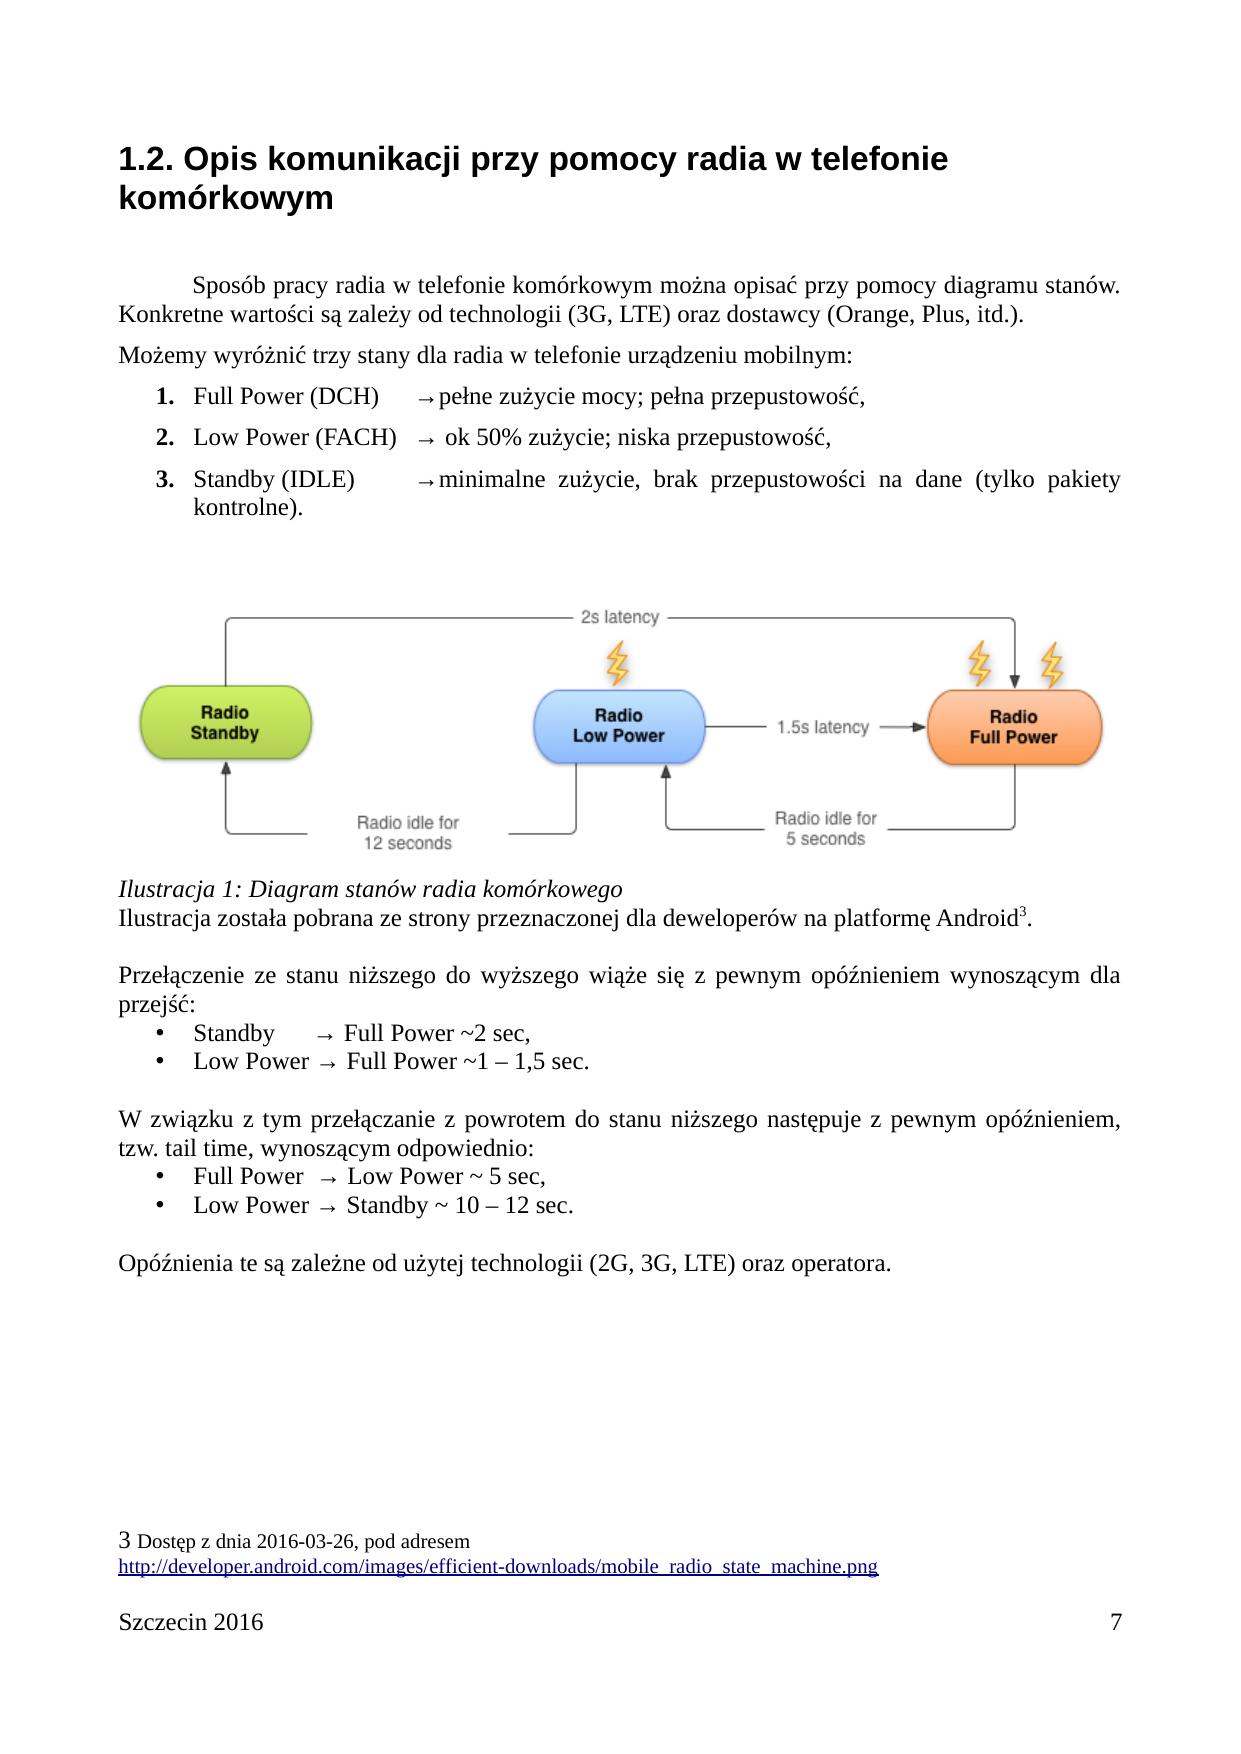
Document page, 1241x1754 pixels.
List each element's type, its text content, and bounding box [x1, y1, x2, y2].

subtitle Dostęp z dnia 2016-03-26, pod adresem http://developer.android.com/images/efficient-downloads/mobile_radio_state_machine.png [118, 1525, 1122, 1578]
text Możemy wyróżnić trzy stany dla radia w telefonie urządzeniu mobilnym: [118, 340, 1122, 369]
subtitle 1.2. Opis komunikacji przy pomocy radia w telefonie komórkowym [118, 139, 1122, 216]
subtitle Low Power → Standby ~ 10 – 12 sec. [156, 1190, 1122, 1219]
text Ilustracja 1: Diagram stanów radia komórkowego [118, 874, 1122, 903]
subtitle W związku z tym przełączanie z powrotem do stanu niższego następuje z pewnym opóźnieniem, tzw. tail time, wynoszącym odpowiednio: [118, 1104, 1122, 1161]
picture [118, 587, 1123, 874]
subtitle Ilustracja została pobrana ze strony przeznaczonej dla deweloperów na platformę Android. [118, 903, 1122, 931]
subtitle Opóźnienia te są zależne od użytej technologii (2G, 3G, LTE) oraz operatora. [118, 1248, 1122, 1276]
list Low Power (FACH) → ok 50% zużycie; niska przepustowość, [156, 422, 1122, 451]
subtitle Przełączenie ze stanu niższego do wyższego wiąże się z pewnym opóźnieniem wynoszącym dla przejść: [118, 960, 1122, 1018]
subtitle [118, 575, 1122, 587]
text Sposób pracy radia w telefonie komórkowym można opisać przy pomocy diagramu stanów. Konkretne wartości są zależy od technologii (3G, LTE) oraz dostawcy (Orange, Plus, itd.). [118, 270, 1122, 327]
list Standby (IDLE) →minimalne zużycie, brak przepustowości na dane (tylko pakiety kontrolne). [156, 464, 1122, 521]
list Full Power (DCH) →pełne zużycie mocy; pełna przepustowość, [156, 381, 1122, 410]
subtitle Standby → Full Power ~2 sec, [156, 1018, 1122, 1046]
subtitle Low Power → Full Power ~1 – 1,5 sec. [156, 1046, 1122, 1075]
subtitle Full Power → Low Power ~ 5 sec, [156, 1161, 1122, 1190]
